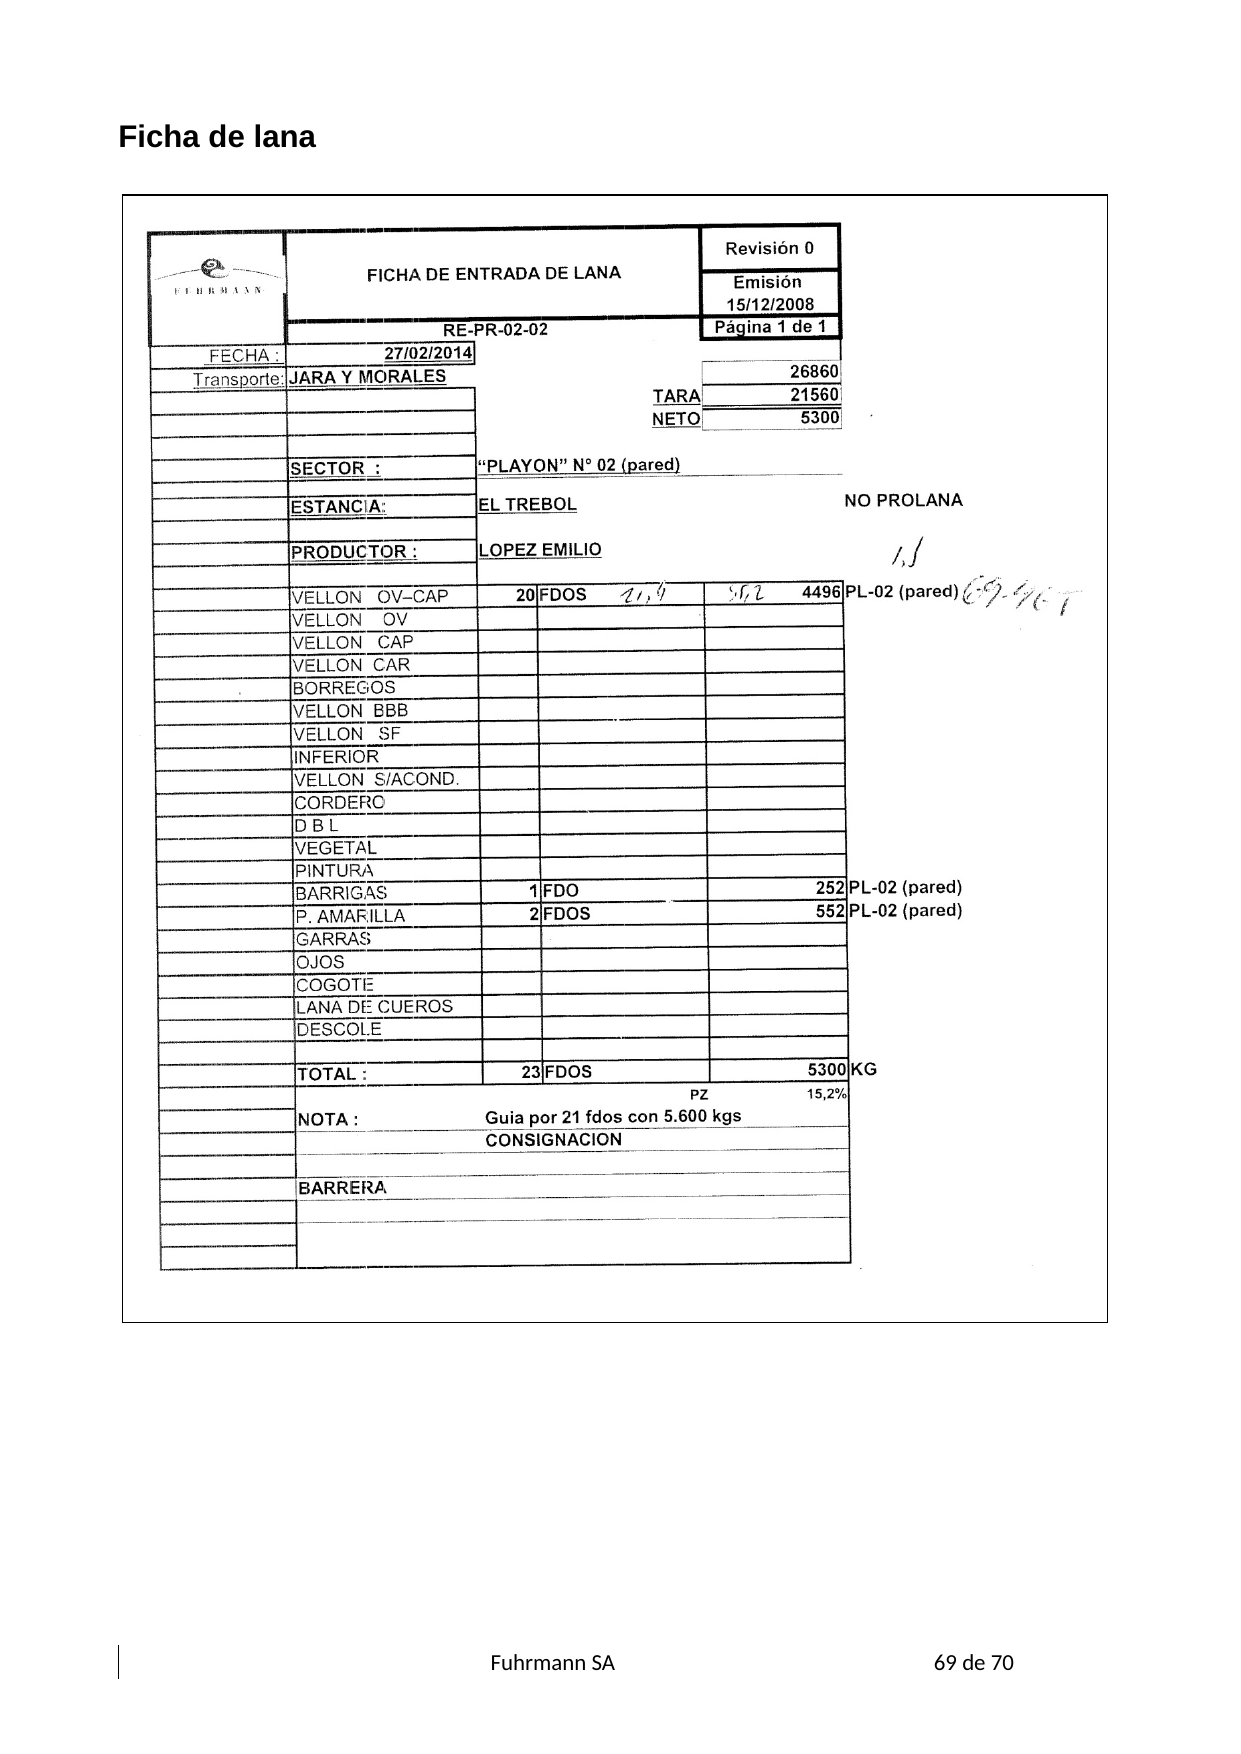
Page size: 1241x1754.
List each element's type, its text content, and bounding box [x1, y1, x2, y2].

text Ficha de lana [118, 118, 1122, 154]
picture [123, 196, 1107, 1322]
